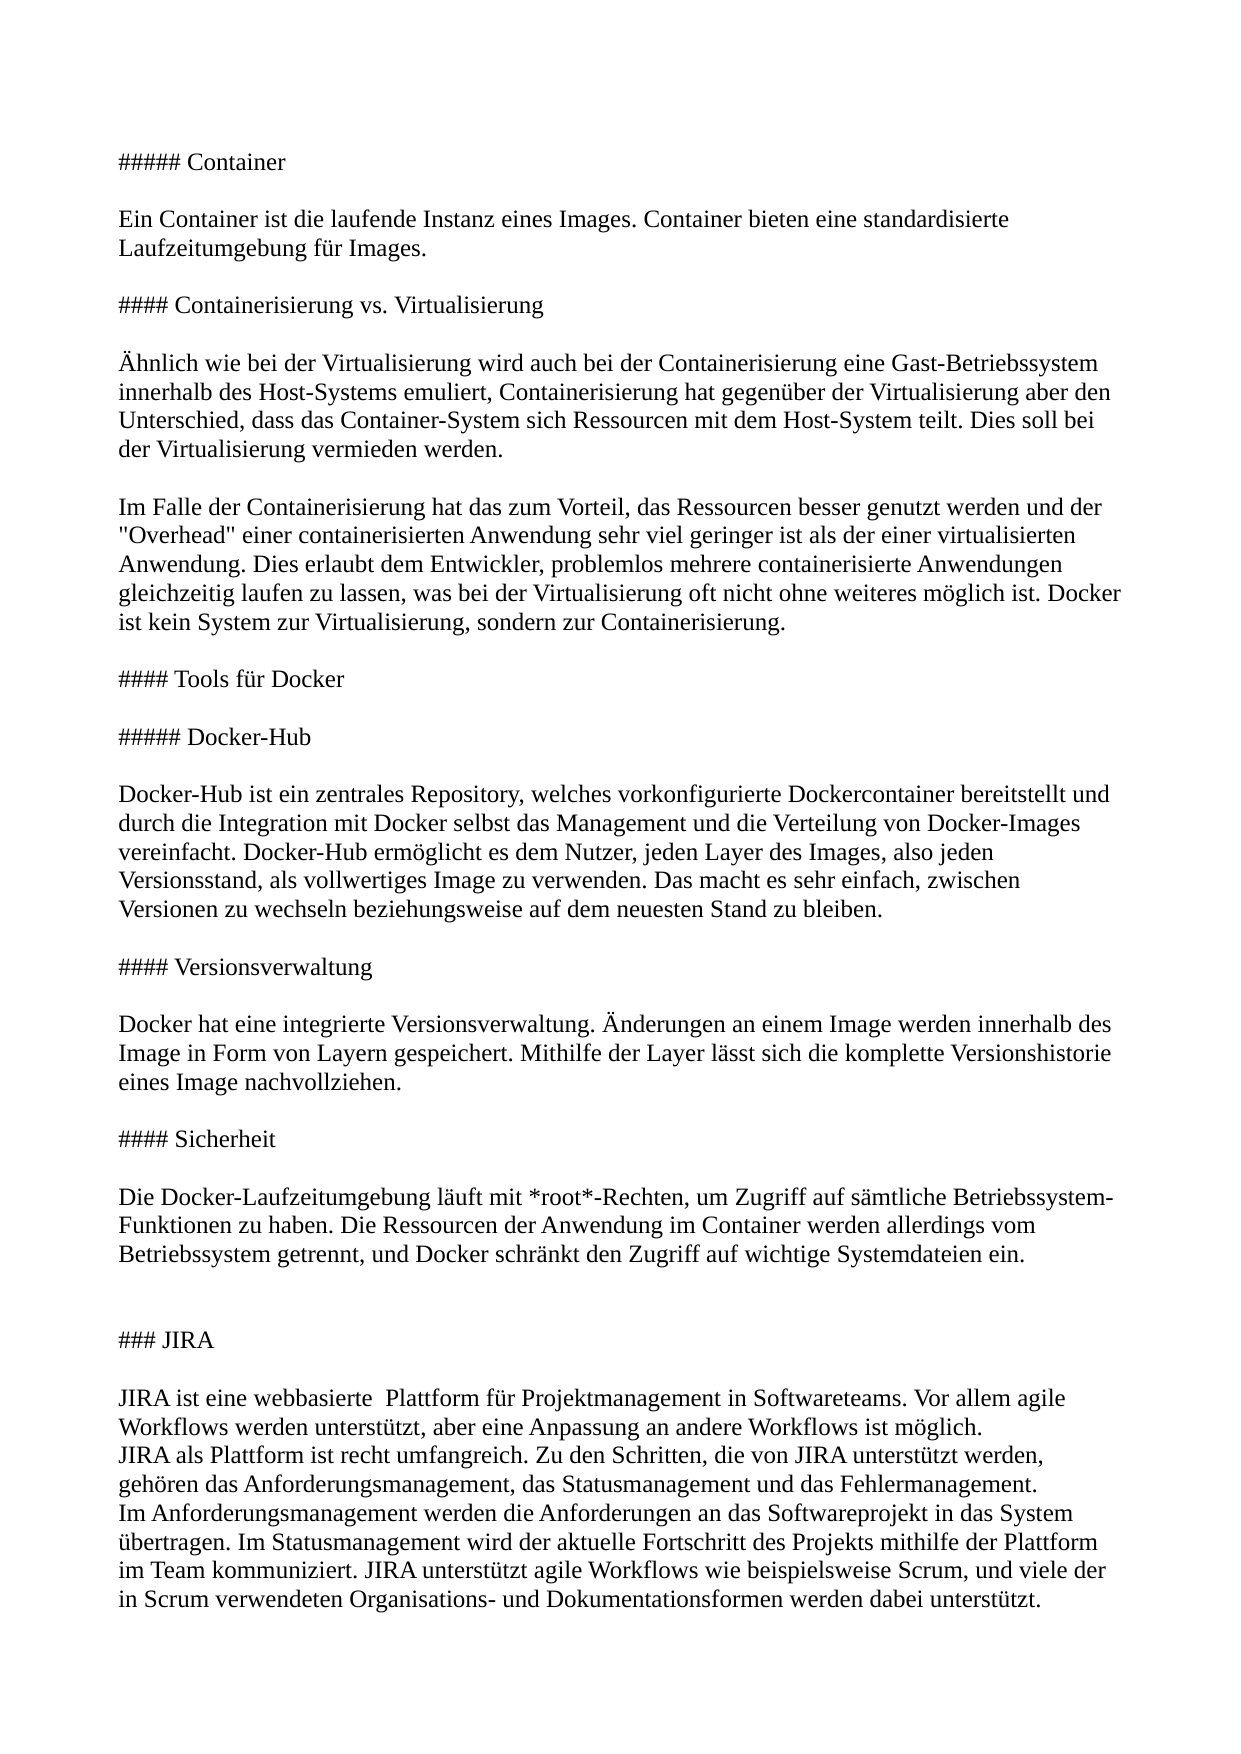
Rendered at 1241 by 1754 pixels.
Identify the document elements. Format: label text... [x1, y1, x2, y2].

text ##### Docker-Hub [118, 722, 1122, 751]
text Docker hat eine integrierte Versionsverwaltung. Änderungen an einem Image werden innerhalb des Image in Form von Layern gespeichert. Mithilfe der Layer lässt sich die komplette Versionshistorie eines Image nachvollziehen. [118, 1009, 1122, 1096]
text #### Containerisierung vs. Virtualisierung [118, 291, 1122, 319]
text JIRA ist eine webbasierte Plattform für Projektmanagement in Softwareteams. Vor allem agile Workflows werden unterstützt, aber eine Anpassung an andere Workflows ist möglich. [118, 1383, 1122, 1441]
text Docker-Hub ist ein zentrales Repository, welches vorkonfigurierte Dockercontainer bereitstellt und durch die Integration mit Docker selbst das Management und die Verteilung von Docker-Images vereinfacht. Docker-Hub ermöglicht es dem Nutzer, jeden Layer des Images, also jeden Versionsstand, als vollwertiges Image zu verwenden. Das macht es sehr einfach, zwischen Versionen zu wechseln beziehungsweise auf dem neuesten Stand zu bleiben. [118, 779, 1122, 923]
text Die Docker-Laufzeitumgebung läuft mit *root*-Rechten, um Zugriff auf sämtliche Betriebssystem-Funktionen zu haben. Die Ressourcen der Anwendung im Container werden allerdings vom Betriebssystem getrennt, und Docker schränkt den Zugriff auf wichtige Systemdateien ein. [118, 1182, 1122, 1268]
text Ein Container ist die laufende Instanz eines Images. Container bieten eine standardisierte Laufzeitumgebung für Images. [118, 204, 1122, 262]
text ##### Container [118, 147, 1122, 176]
text ### JIRA [118, 1326, 1122, 1354]
text #### Tools für Docker [118, 664, 1122, 693]
text Ähnlich wie bei der Virtualisierung wird auch bei der Containerisierung eine Gast-Betriebssystem innerhalb des Host-Systems emuliert, Containerisierung hat gegenüber der Virtualisierung aber den Unterschied, dass das Container-System sich Ressourcen mit dem Host-System teilt. Dies soll bei der Virtualisierung vermieden werden. [118, 348, 1122, 463]
text JIRA als Plattform ist recht umfangreich. Zu den Schritten, die von JIRA unterstützt werden, gehören das Anforderungsmanagement, das Statusmanagement und das Fehlermanagement. [118, 1441, 1122, 1498]
text Im Anforderungsmanagement werden die Anforderungen an das Softwareprojekt in das System übertragen. Im Statusmanagement wird der aktuelle Fortschritt des Projekts mithilfe der Plattform im Team kommuniziert. JIRA unterstützt agile Workflows wie beispielsweise Scrum, und viele der in Scrum verwendeten Organisations- und Dokumentationsformen werden dabei unterstützt. [118, 1498, 1122, 1613]
text #### Sicherheit [118, 1124, 1122, 1153]
text Im Falle der Containerisierung hat das zum Vorteil, das Ressourcen besser genutzt werden und der "Overhead" einer containerisierten Anwendung sehr viel geringer ist als der einer virtualisierten Anwendung. Dies erlaubt dem Entwickler, problemlos mehrere containerisierte Anwendungen gleichzeitig laufen zu lassen, was bei der Virtualisierung oft nicht ohne weiteres möglich ist. Docker ist kein System zur Virtualisierung, sondern zur Containerisierung. [118, 492, 1122, 636]
text #### Versionsverwaltung [118, 952, 1122, 981]
